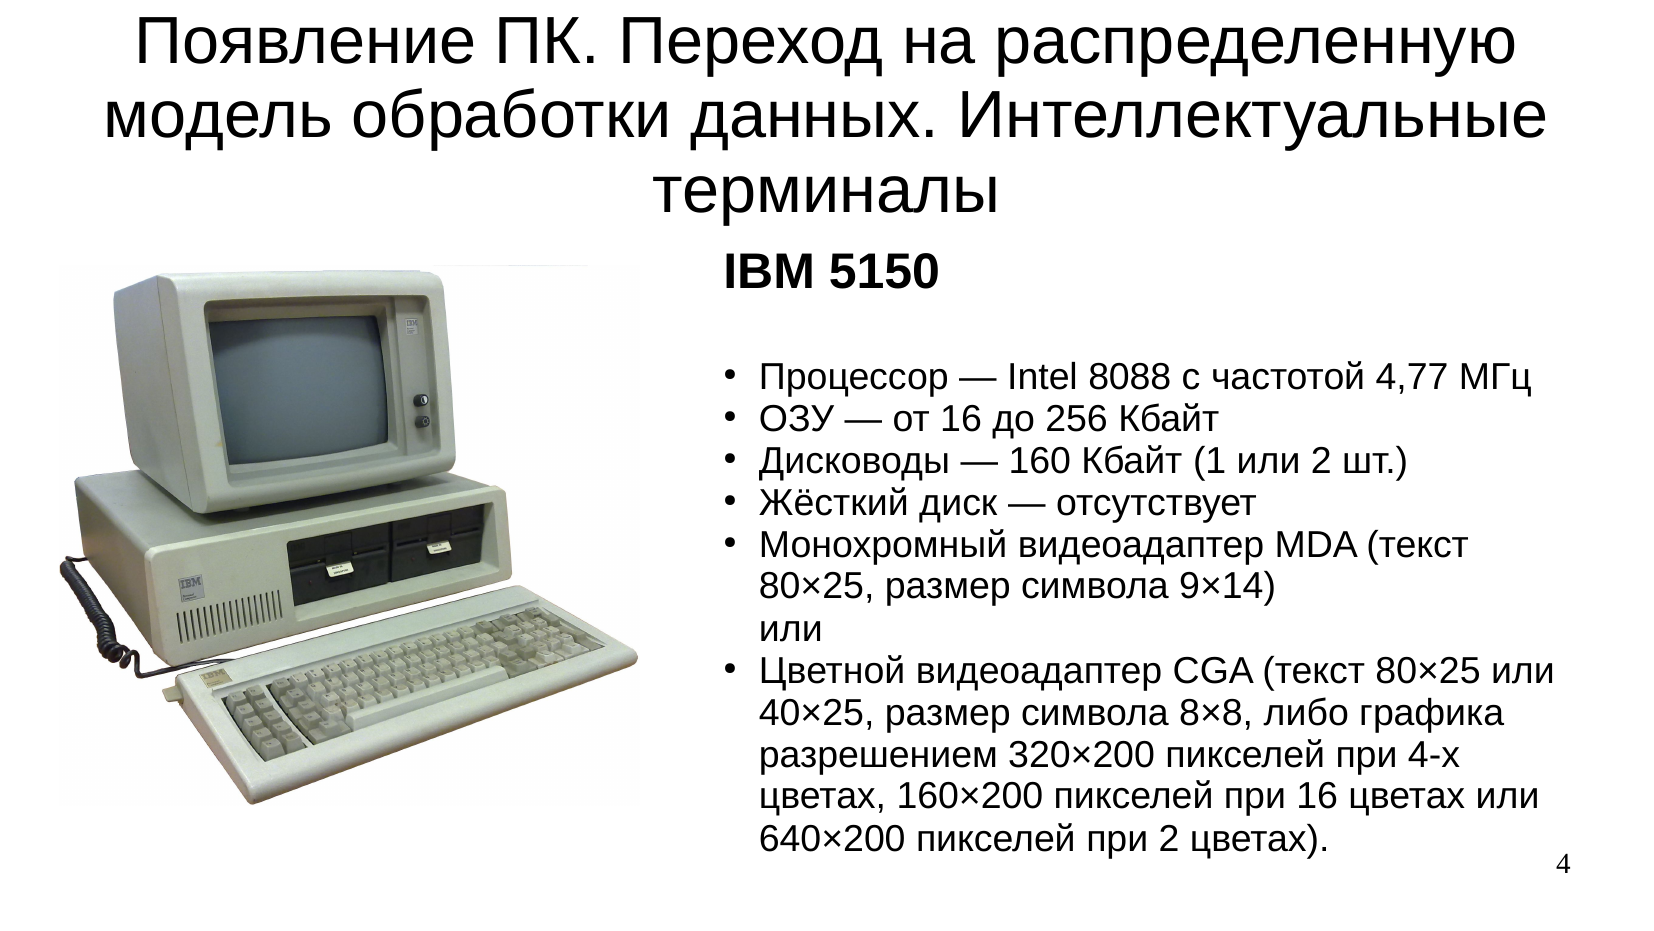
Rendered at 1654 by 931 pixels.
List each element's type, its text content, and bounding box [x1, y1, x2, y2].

text_box IBM 5150 Процессор — Intel 8088 с частотой 4,77 МГц ОЗУ — от 16 до 256 Кбайт Дисководы — 160 Кбайт (1 или 2 шт.) Жёсткий диск — отсутствует Монохромный видеоадаптер MDA (текст 80×25, размер символа 9×14) или Цветной видеоадаптер CGA (текст 80×25 или 40×25, размер символа 8×8, либо графика разрешением 320×200 пикселей при 4-х цветах, 160×200 пикселей при 16 цветах или 640×200 пикселей при 2 цветах). [708, 236, 1595, 903]
picture [59, 265, 640, 806]
title Появление ПК. Переход на распределенную модель обработки данных. Интеллектуальные терминалы [82, 2, 1571, 227]
